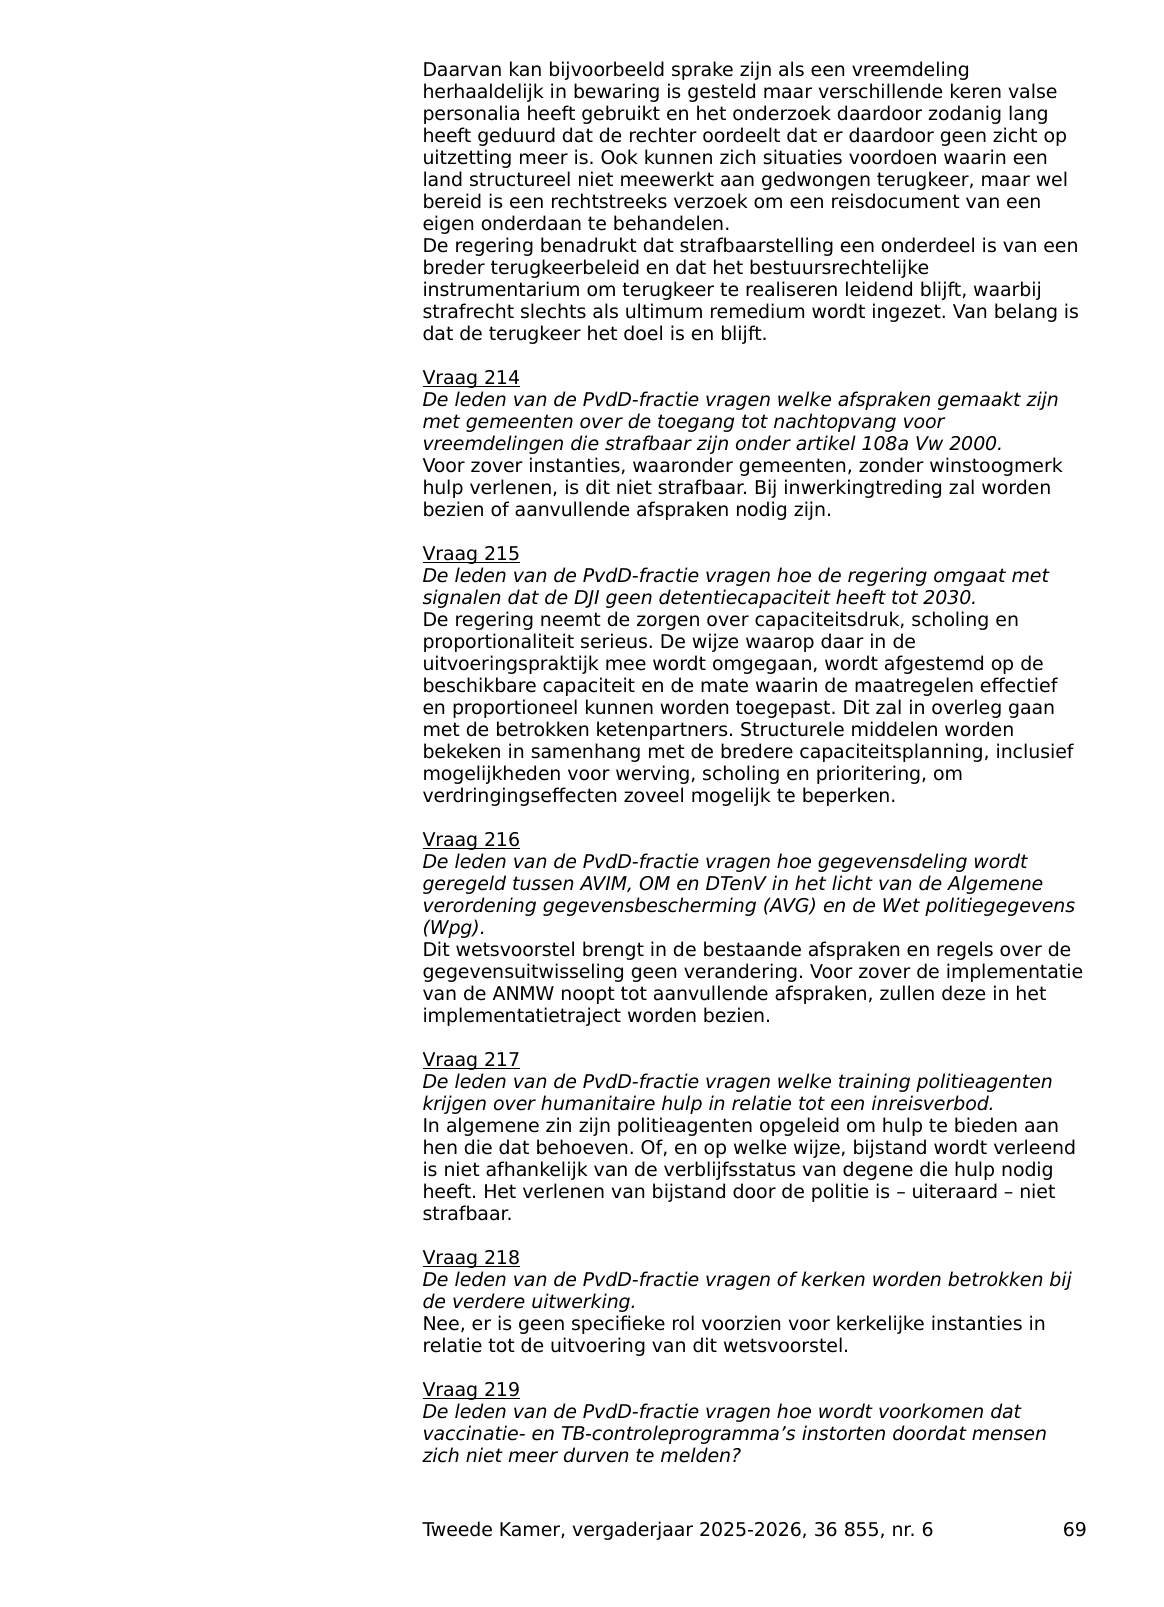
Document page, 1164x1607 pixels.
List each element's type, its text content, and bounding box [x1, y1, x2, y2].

text Vraag 218 [422, 1247, 1087, 1269]
text Vraag 215 [422, 543, 1087, 565]
text In algemene zin zijn politieagenten opgeleid om hulp te bieden aan hen die dat behoeven. Of, en op welke wijze, bijstand wordt verleend is niet afhankelijk van de verblijfsstatus van degene die hulp nodig heeft. Het verlenen van bijstand door de politie is – uiteraard – niet strafbaar. [422, 1115, 1087, 1225]
text De leden van de PvdD-fractie vragen hoe wordt voorkomen dat vaccinatie- en TB-controleprogramma’s instorten doordat mensen zich niet meer durven te melden? [422, 1401, 1087, 1467]
text Daarvan kan bijvoorbeeld sprake zijn als een vreemdeling herhaaldelijk in bewaring is gesteld maar verschillende keren valse personalia heeft gebruikt en het onderzoek daardoor zodanig lang heeft geduurd dat de rechter oordeelt dat er daardoor geen zicht op uitzetting meer is. Ook kunnen zich situaties voordoen waarin een land structureel niet meewerkt aan gedwongen terugkeer, maar wel bereid is een rechtstreeks verzoek om een reisdocument van een eigen onderdaan te behandelen. [422, 59, 1087, 235]
text Dit wetsvoorstel brengt in de bestaande afspraken en regels over de gegevensuitwisseling geen verandering. Voor zover de implementatie van de ANMW noopt tot aanvullende afspraken, zullen deze in het implementatietraject worden bezien. [422, 939, 1087, 1027]
text De leden van de PvdD-fractie vragen welke afspraken gemaakt zijn met gemeenten over de toegang tot nachtopvang voor vreemdelingen die strafbaar zijn onder artikel 108a Vw 2000. [422, 389, 1087, 455]
text De leden van de PvdD-fractie vragen of kerken worden betrokken bij de verdere uitwerking. [422, 1269, 1087, 1313]
text Vraag 214 [422, 367, 1087, 389]
text De leden van de PvdD-fractie vragen hoe gegevensdeling wordt geregeld tussen AVIM, OM en DTenV in het licht van de Algemene verordening gegevensbescherming (AVG) en de Wet politiegegevens (Wpg). [422, 851, 1087, 939]
text De leden van de PvdD-fractie vragen hoe de regering omgaat met signalen dat de DJI geen detentiecapaciteit heeft tot 2030. [422, 565, 1087, 609]
text De leden van de PvdD-fractie vragen welke training politieagenten krijgen over humanitaire hulp in relatie tot een inreisverbod. [422, 1071, 1087, 1115]
text Vraag 216 [422, 829, 1087, 851]
text De regering benadrukt dat strafbaarstelling een onderdeel is van een breder terugkeerbeleid en dat het bestuursrechtelijke instrumentarium om terugkeer te realiseren leidend blijft, waarbij strafrecht slechts als ultimum remedium wordt ingezet. Van belang is dat de terugkeer het doel is en blijft. [422, 235, 1087, 345]
text De regering neemt de zorgen over capaciteitsdruk, scholing en proportionaliteit serieus. De wijze waarop daar in de uitvoeringspraktijk mee wordt omgegaan, wordt afgestemd op de beschikbare capaciteit en de mate waarin de maatregelen effectief en proportioneel kunnen worden toegepast. Dit zal in overleg gaan met de betrokken ketenpartners. Structurele middelen worden bekeken in samenhang met de bredere capaciteitsplanning, inclusief mogelijkheden voor werving, scholing en prioritering, om verdringingseffecten zoveel mogelijk te beperken. [422, 609, 1087, 807]
text Voor zover instanties, waaronder gemeenten, zonder winstoogmerk hulp verlenen, is dit niet strafbaar. Bij inwerkingtreding zal worden bezien of aanvullende afspraken nodig zijn. [422, 455, 1087, 521]
text Nee, er is geen specifieke rol voorzien voor kerkelijke instanties in relatie tot de uitvoering van dit wetsvoorstel. [422, 1313, 1087, 1357]
text Vraag 217 [422, 1049, 1087, 1071]
text Vraag 219 [422, 1379, 1087, 1401]
